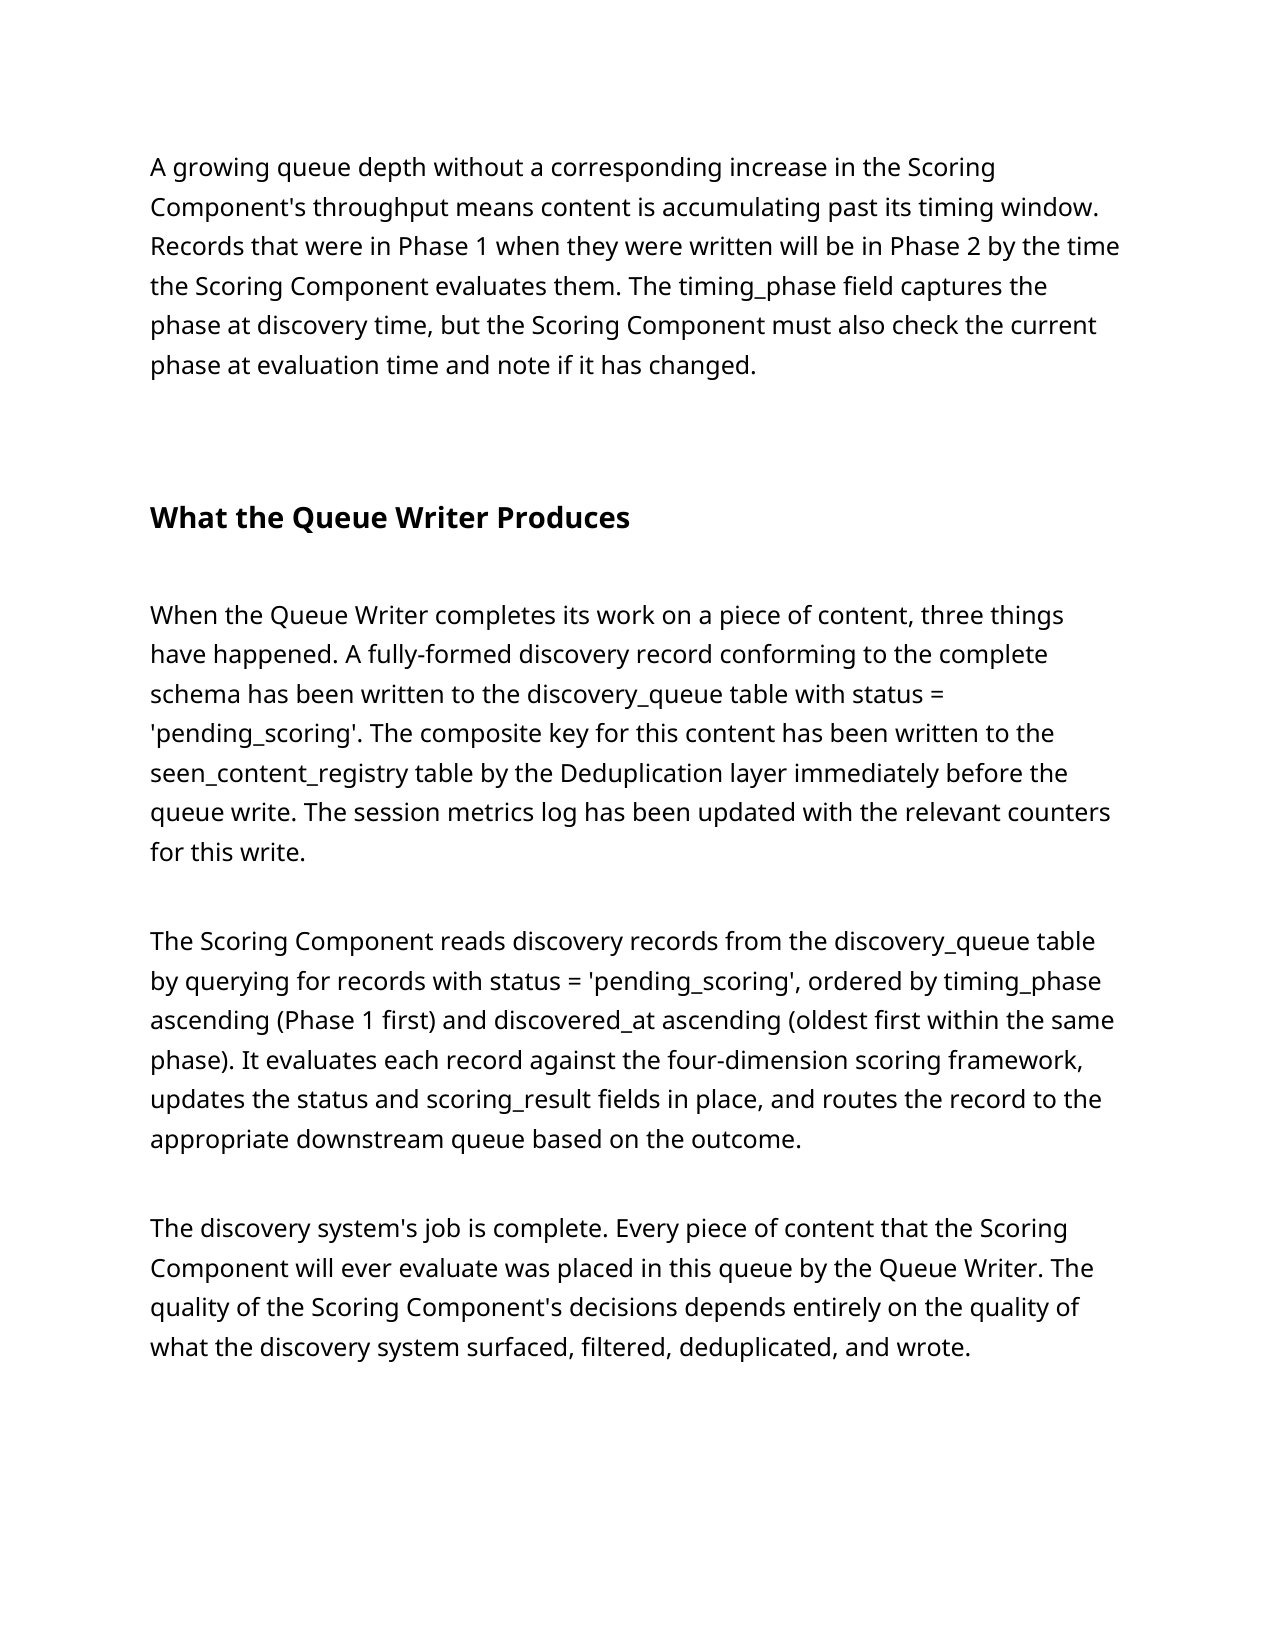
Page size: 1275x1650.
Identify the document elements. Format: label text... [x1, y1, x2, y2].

subtitle What the Queue Writer Produces [150, 497, 1125, 537]
text The Scoring Component reads discovery records from the discovery_queue table by querying for records with status = 'pending_scoring', ordered by timing_phase ascending (Phase 1 first) and discovered_at ascending (oldest first within the same phase). It evaluates each record against the four-dimension scoring framework, updates the status and scoring_result fields in place, and routes the record to the appropriate downstream queue based on the outcome. [150, 924, 1125, 1155]
text When the Queue Writer completes its work on a piece of content, three things have happened. A fully-formed discovery record conforming to the complete schema has been written to the discovery_queue table with status = 'pending_scoring'. The composite key for this content has been written to the seen_content_registry table by the Deduplication layer immediately before the queue write. The session metrics log has been updated with the relevant counters for this write. [150, 597, 1125, 868]
text The discovery system's job is complete. Every piece of content that the Scoring Component will ever evaluate was placed in this queue by the Queue Writer. The quality of the Scoring Component's decisions depends entirely on the quality of what the discovery system surfaced, filtered, deduplicated, and wrote. [150, 1211, 1125, 1363]
text A growing queue depth without a corresponding increase in the Scoring Component's throughput means content is accumulating past its timing window. Records that were in Phase 1 when they were written will be in Phase 2 by the time the Scoring Component evaluates them. The timing_phase field captures the phase at discovery time, but the Scoring Component must also check the current phase at evaluation time and note if it has changed. [150, 150, 1125, 381]
